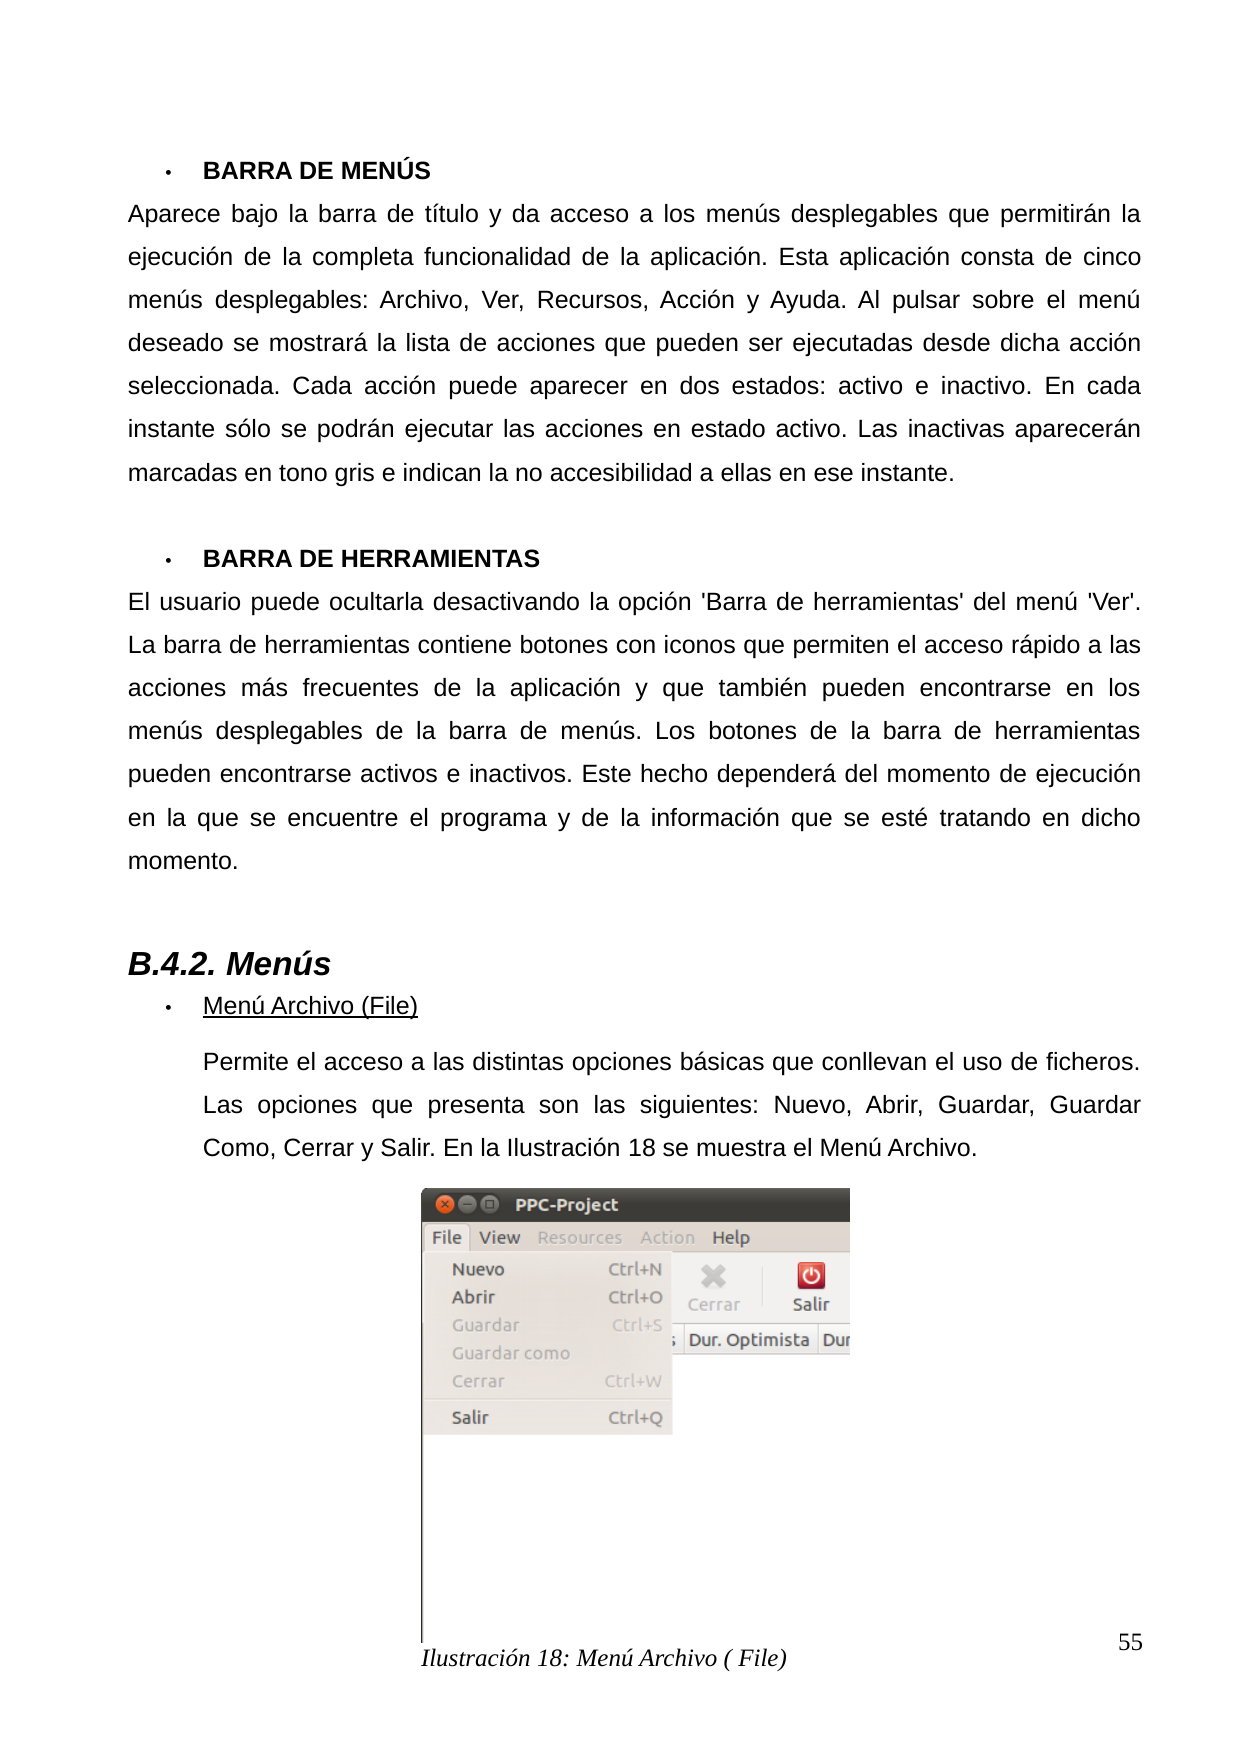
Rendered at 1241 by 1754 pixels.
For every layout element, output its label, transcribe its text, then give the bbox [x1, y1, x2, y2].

list Permite el acceso a las distintas opciones básicas que conllevan el uso de ficheros. Las opciones que presenta son las siguientes: Nuevo, Abrir, Guardar, Guardar Como, Cerrar y Salir. En la Ilustración 18 se muestra el Menú Archivo. [165, 1047, 1143, 1162]
list Ilustración 18: Menú Archivo ( File) [421, 1643, 849, 1672]
list BARRA DE HERRAMIENTAS [165, 544, 1143, 572]
text El usuario puede ocultarla desactivando la opción 'Barra de herramientas' del menú 'Ver'. La barra de herramientas contiene botones con iconos que permiten el acceso rápido a las acciones más frecuentes de la aplicación y que también pueden encontrarse en los menús desplegables de la barra de menús. Los botones de la barra de herramientas pueden encontrarse activos e inactivos. Este hecho dependerá del momento de ejecución en la que se encuentre el programa y de la información que se esté tratando en dicho momento. [128, 587, 1143, 874]
picture [421, 1188, 850, 1643]
subtitle Menús [128, 944, 1143, 982]
text Aparece bajo la barra de título y da acceso a los menús desplegables que permitirán la ejecución de la completa funcionalidad de la aplicación. Esta aplicación consta de cinco menús desplegables: Archivo, Ver, Recursos, Acción y Ayuda. Al pulsar sobre el menú deseado se mostrará la lista de acciones que pueden ser ejecutadas desde dicha acción seleccionada. Cada acción puede aparecer en dos estados: activo e inactivo. En cada instante sólo se podrán ejecutar las acciones en estado activo. Las inactivas aparecerán marcadas en tono gris e indican la no accesibilidad a ellas en ese instante. [128, 199, 1143, 486]
list Menú Archivo (File) [165, 991, 1143, 1020]
list BARRA DE MENÚS [165, 156, 1143, 184]
